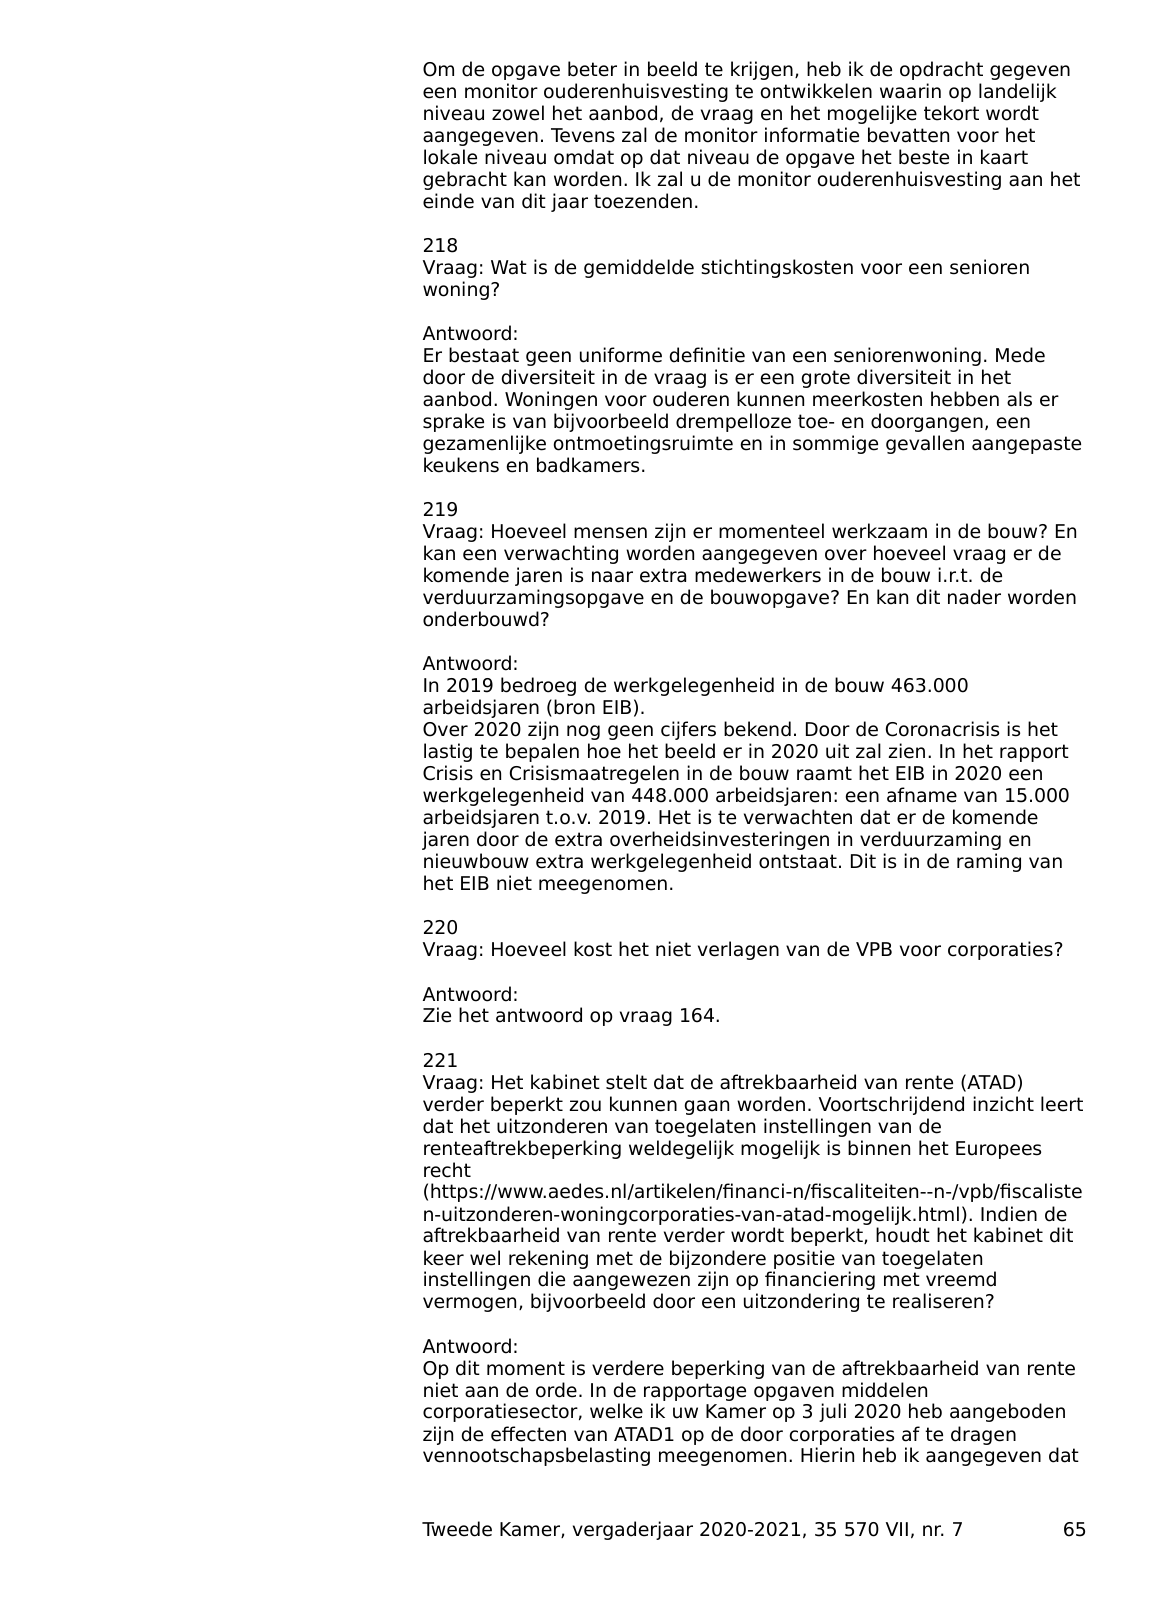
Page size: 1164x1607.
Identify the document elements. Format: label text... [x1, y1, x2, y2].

text 221 [422, 1049, 1087, 1072]
text Antwoord: [422, 323, 1087, 345]
text Vraag: Wat is de gemiddelde stichtingskosten voor een senioren woning? [422, 257, 1087, 301]
text Vraag: Hoeveel mensen zijn er momenteel werkzaam in de bouw? En kan een verwachting worden aangegeven over hoeveel vraag er de komende jaren is naar extra medewerkers in de bouw i.r.t. de verduurzamingsopgave en de bouwopgave? En kan dit nader worden onderbouwd? [422, 521, 1087, 631]
text Antwoord: [422, 653, 1087, 675]
text In 2019 bedroeg de werkgelegenheid in de bouw 463.000 arbeidsjaren (bron EIB). [422, 675, 1087, 719]
text Over 2020 zijn nog geen cijfers bekend. Door de Coronacrisis is het lastig te bepalen hoe het beeld er in 2020 uit zal zien. In het rapport Crisis en Crisismaatregelen in de bouw raamt het EIB in 2020 een werkgelegenheid van 448.000 arbeidsjaren: een afname van 15.000 arbeidsjaren t.o.v. 2019. Het is te verwachten dat er de komende jaren door de extra overheidsinvesteringen in verduurzaming en nieuwbouw extra werkgelegenheid ontstaat. Dit is in de raming van het EIB niet meegenomen. [422, 719, 1087, 895]
text Antwoord: [422, 983, 1087, 1005]
text 219 [422, 499, 1087, 521]
text Vraag: Het kabinet stelt dat de aftrekbaarheid van rente (ATAD) verder beperkt zou kunnen gaan worden. Voortschrijdend inzicht leert dat het uitzonderen van toegelaten instellingen van de renteaftrekbeperking weldegelijk mogelijk is binnen het Europees recht (https://www.aedes.nl/artikelen/financi-n/fiscaliteiten--n-/vpb/fiscalisten-uitzonderen-woningcorporaties-van-atad-mogelijk.html). Indien de aftrekbaarheid van rente verder wordt beperkt, houdt het kabinet dit keer wel rekening met de bijzondere positie van toegelaten instellingen die aangewezen zijn op financiering met vreemd vermogen, bijvoorbeeld door een uitzondering te realiseren? [422, 1072, 1087, 1313]
text Op dit moment is verdere beperking van de aftrekbaarheid van rente niet aan de orde. In de rapportage opgaven middelen corporatiesector, welke ik uw Kamer op 3 juli 2020 heb aangeboden zijn de effecten van ATAD1 op de door corporaties af te dragen vennootschapsbelasting meegenomen. Hierin heb ik aangegeven dat [422, 1357, 1087, 1467]
text Antwoord: [422, 1336, 1087, 1357]
text Er bestaat geen uniforme definitie van een seniorenwoning. Mede door de diversiteit in de vraag is er een grote diversiteit in het aanbod. Woningen voor ouderen kunnen meerkosten hebben als er sprake is van bijvoorbeeld drempelloze toe- en doorgangen, een gezamenlijke ontmoetingsruimte en in sommige gevallen aangepaste keukens en badkamers. [422, 345, 1087, 477]
text 218 [422, 235, 1087, 257]
text Vraag: Hoeveel kost het niet verlagen van de VPB voor corporaties? [422, 939, 1087, 961]
text 220 [422, 917, 1087, 939]
text Om de opgave beter in beeld te krijgen, heb ik de opdracht gegeven een monitor ouderenhuisvesting te ontwikkelen waarin op landelijk niveau zowel het aanbod, de vraag en het mogelijke tekort wordt aangegeven. Tevens zal de monitor informatie bevatten voor het lokale niveau omdat op dat niveau de opgave het beste in kaart gebracht kan worden. Ik zal u de monitor ouderenhuisvesting aan het einde van dit jaar toezenden. [422, 59, 1087, 213]
text Zie het antwoord op vraag 164. [422, 1005, 1087, 1027]
